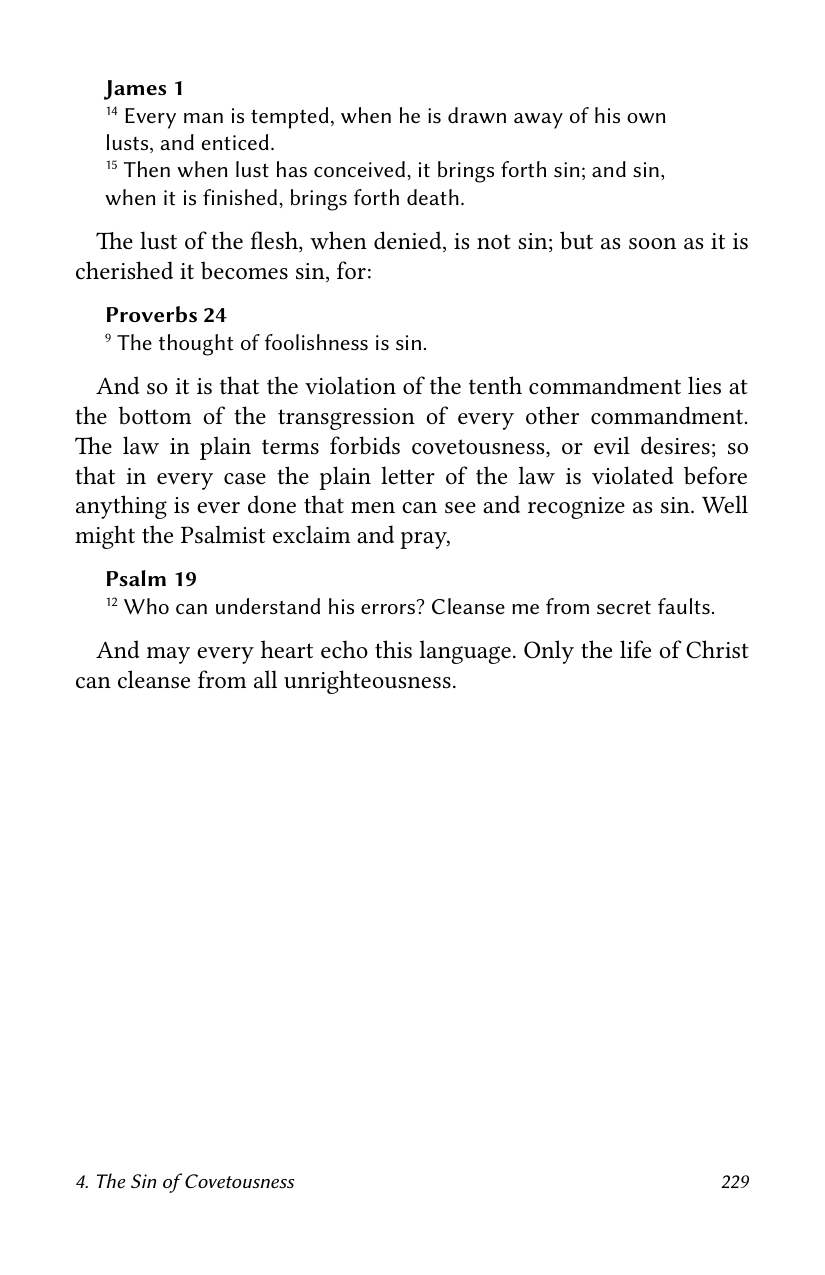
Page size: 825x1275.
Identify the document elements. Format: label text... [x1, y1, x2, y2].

text 15 Then when lust has conceived, it brings forth sin; and sin, when it is finished, brings forth death. [105, 157, 720, 211]
text 14 Every man is tempted, when he is drawn away of his own lusts, and enticed. [105, 103, 720, 156]
text Proverbs 24 [105, 302, 750, 328]
text 12 Who can understand his errors? Cleanse me from secret faults. [105, 594, 720, 620]
text Psalm 19 [105, 566, 750, 592]
text And so it is that the violation of the tenth commandment lies at the bottom of the transgression of every other commandment. The law in plain terms forbids covetousness, or evil desires; so that in every case the plain letter of the law is violated before anything is ever done that men can see and recognize as sin. Well might the Psalmist exclaim and pray, [75, 372, 750, 550]
text The lust of the flesh, when denied, is not sin; but as soon as it is cherished it becomes sin, for: [75, 227, 750, 286]
text 9 The thought of foolishness is sin. [105, 329, 720, 356]
text And may every heart echo this language. Only the life of Christ can cleanse from all unrighteousness. [75, 636, 750, 695]
text James 1 [105, 75, 750, 101]
